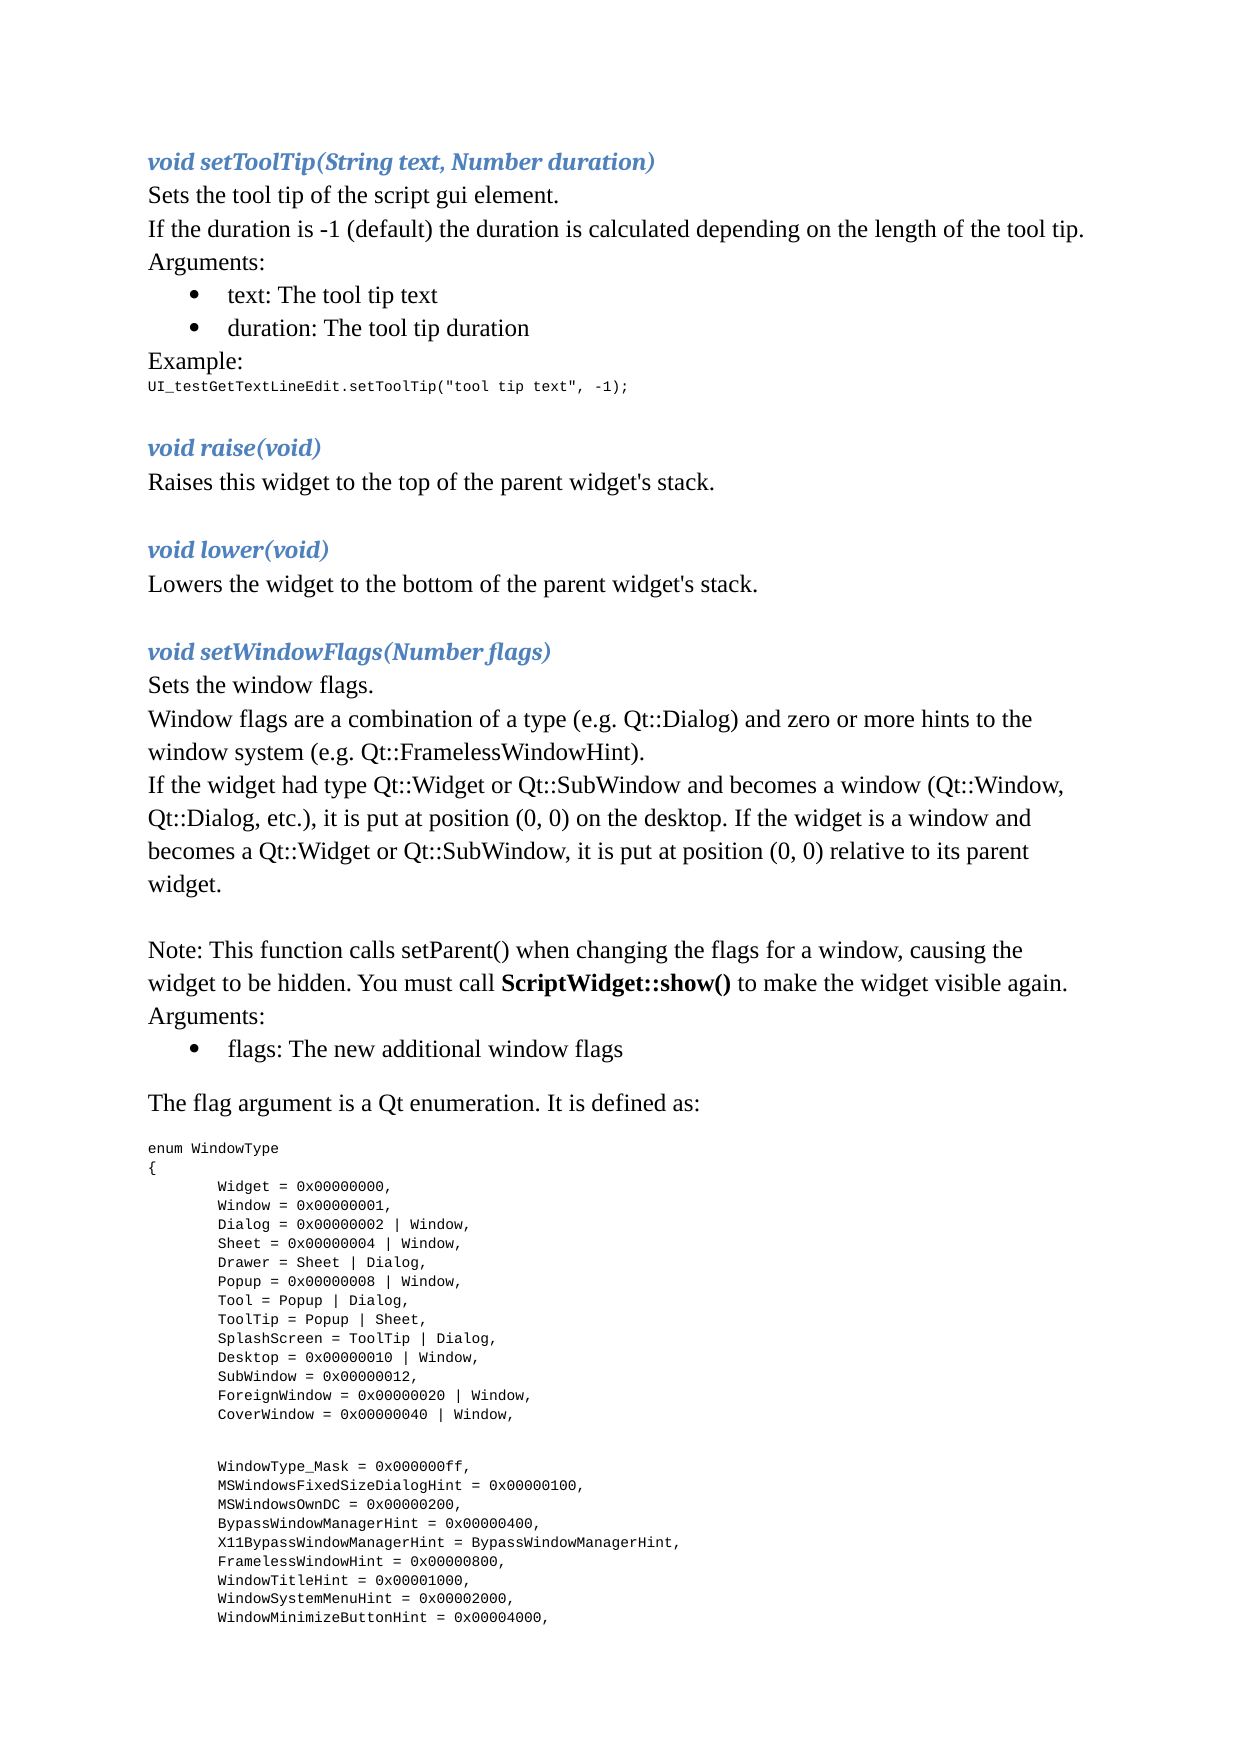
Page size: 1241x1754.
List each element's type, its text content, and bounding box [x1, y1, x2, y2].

list enum WindowType [148, 1142, 1093, 1158]
text Window flags are a combination of a type (e.g. Qt::Dialog) and zero or more hints to the window system (e.g. Qt::FramelessWindowHint). [148, 704, 1093, 765]
text Example: [148, 346, 1093, 374]
text Raises this widget to the top of the parent widget's stack. [148, 467, 1093, 495]
list flags: The new additional window flags [190, 1034, 1093, 1063]
list duration: The tool tip duration [190, 313, 1093, 341]
text CoverWindow = 0x00000040 | Window, [148, 1407, 1093, 1423]
text Tool = Popup | Dialog, [148, 1293, 1093, 1310]
list The flag argument is a Qt enumeration. It is defined as: [148, 1088, 1093, 1116]
text WindowType_Mask = 0x000000ff, [148, 1459, 1093, 1476]
list text: The tool tip text [190, 280, 1093, 308]
text Popup = 0x00000008 | Window, [148, 1274, 1093, 1291]
list { [148, 1161, 1093, 1177]
text Note: This function calls setParent() when changing the flags for a window, causing the widget to be hidden. You must call ScriptWidget::show() to make the widget visible again. [148, 935, 1093, 997]
subtitle void raise(void) [148, 434, 1093, 462]
text BypassWindowManagerHint = 0x00000400, [148, 1516, 1093, 1532]
text ToolTip = Popup | Sheet, [148, 1312, 1093, 1329]
subtitle void setToolTip(String text, Number duration) [148, 148, 1093, 176]
text Lowers the widget to the bottom of the parent widget's stack. [148, 569, 1093, 597]
text ForeignWindow = 0x00000020 | Window, [148, 1388, 1093, 1404]
text Drawer = Sheet | Dialog, [148, 1255, 1093, 1272]
text Arguments: [148, 1001, 1093, 1029]
text MSWindowsFixedSizeDialogHint = 0x00000100, [148, 1478, 1093, 1494]
text If the duration is -1 (default) the duration is calculated depending on the length of the tool tip. [148, 214, 1093, 242]
text FramelessWindowHint = 0x00000800, [148, 1554, 1093, 1570]
text SubWindow = 0x00000012, [148, 1369, 1093, 1386]
text Widget = 0x00000000, [148, 1179, 1093, 1196]
text Arguments: [148, 247, 1093, 275]
text Sheet = 0x00000004 | Window, [148, 1236, 1093, 1253]
text Window = 0x00000001, [148, 1198, 1093, 1215]
text SplashScreen = ToolTip | Dialog, [148, 1331, 1093, 1348]
text UI_testGetTextLineEdit.setToolTip("tool tip text", -1); [148, 379, 1093, 395]
subtitle void lower(void) [148, 536, 1093, 564]
text Sets the tool tip of the script gui element. [148, 181, 1093, 209]
text MSWindowsOwnDC = 0x00000200, [148, 1497, 1093, 1513]
text If the widget had type Qt::Widget or Qt::SubWindow and becomes a window (Qt::Window, Qt::Dialog, etc.), it is put at position (0, 0) on the desktop. If the widget is a window and becomes a Qt::Widget or Qt::SubWindow, it is put at position (0, 0) relative to its parent widget. [148, 770, 1093, 897]
subtitle void setWindowFlags(Number flags) [148, 638, 1093, 666]
text X11BypassWindowManagerHint = BypassWindowManagerHint, [148, 1535, 1093, 1551]
text WindowMinimizeButtonHint = 0x00004000, [148, 1611, 1093, 1627]
text Dialog = 0x00000002 | Window, [148, 1217, 1093, 1234]
text WindowSystemMenuHint = 0x00002000, [148, 1592, 1093, 1608]
text WindowTitleHint = 0x00001000, [148, 1573, 1093, 1589]
text Sets the window flags. [148, 671, 1093, 699]
text Desktop = 0x00000010 | Window, [148, 1350, 1093, 1367]
